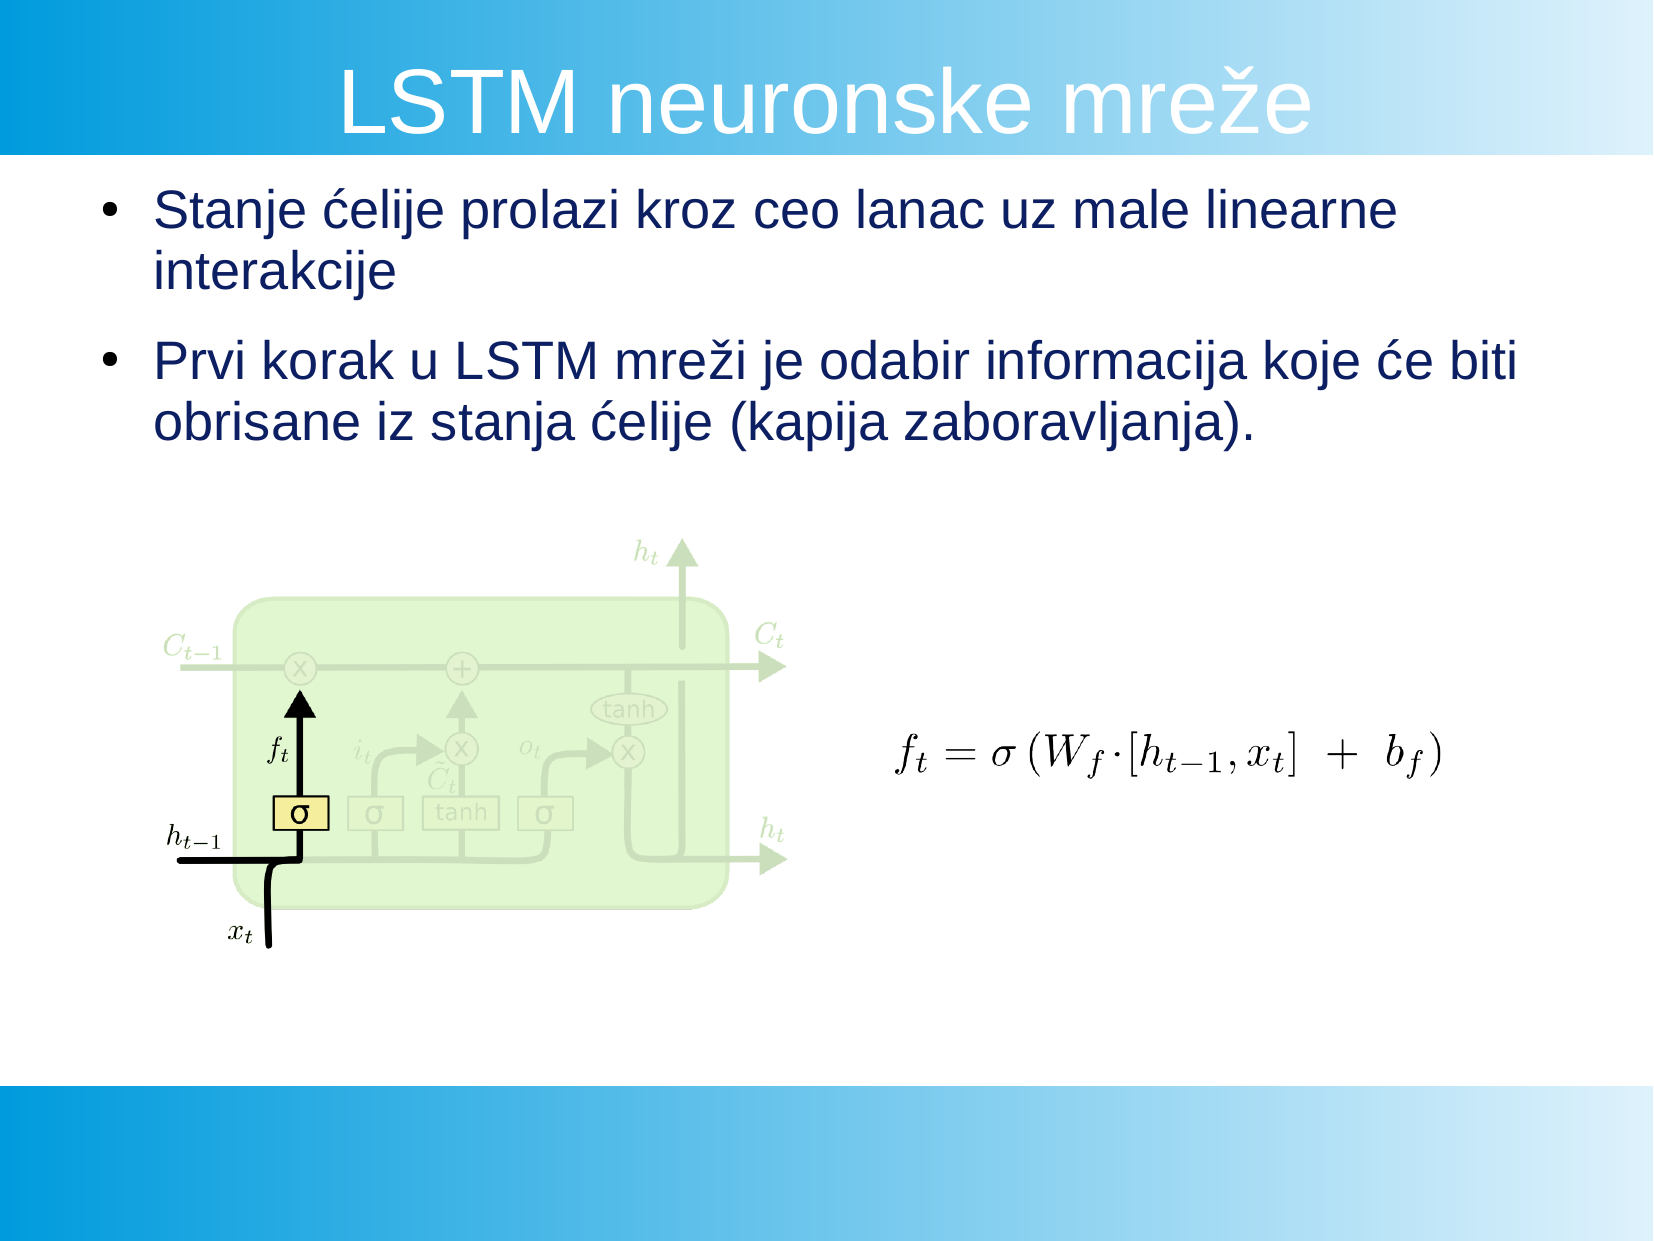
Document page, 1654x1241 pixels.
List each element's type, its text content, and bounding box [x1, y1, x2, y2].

picture [146, 531, 1516, 955]
title LSTM neuronske mreže [82, 49, 1571, 155]
list Stanje ćelije prolazi kroz ceo lanac uz male linearne interakcije Prvi korak u LSTM mreži je odabir informacija koje će biti obrisane iz stanja ćelije (kapija zaboravljanja). [82, 180, 1571, 1051]
